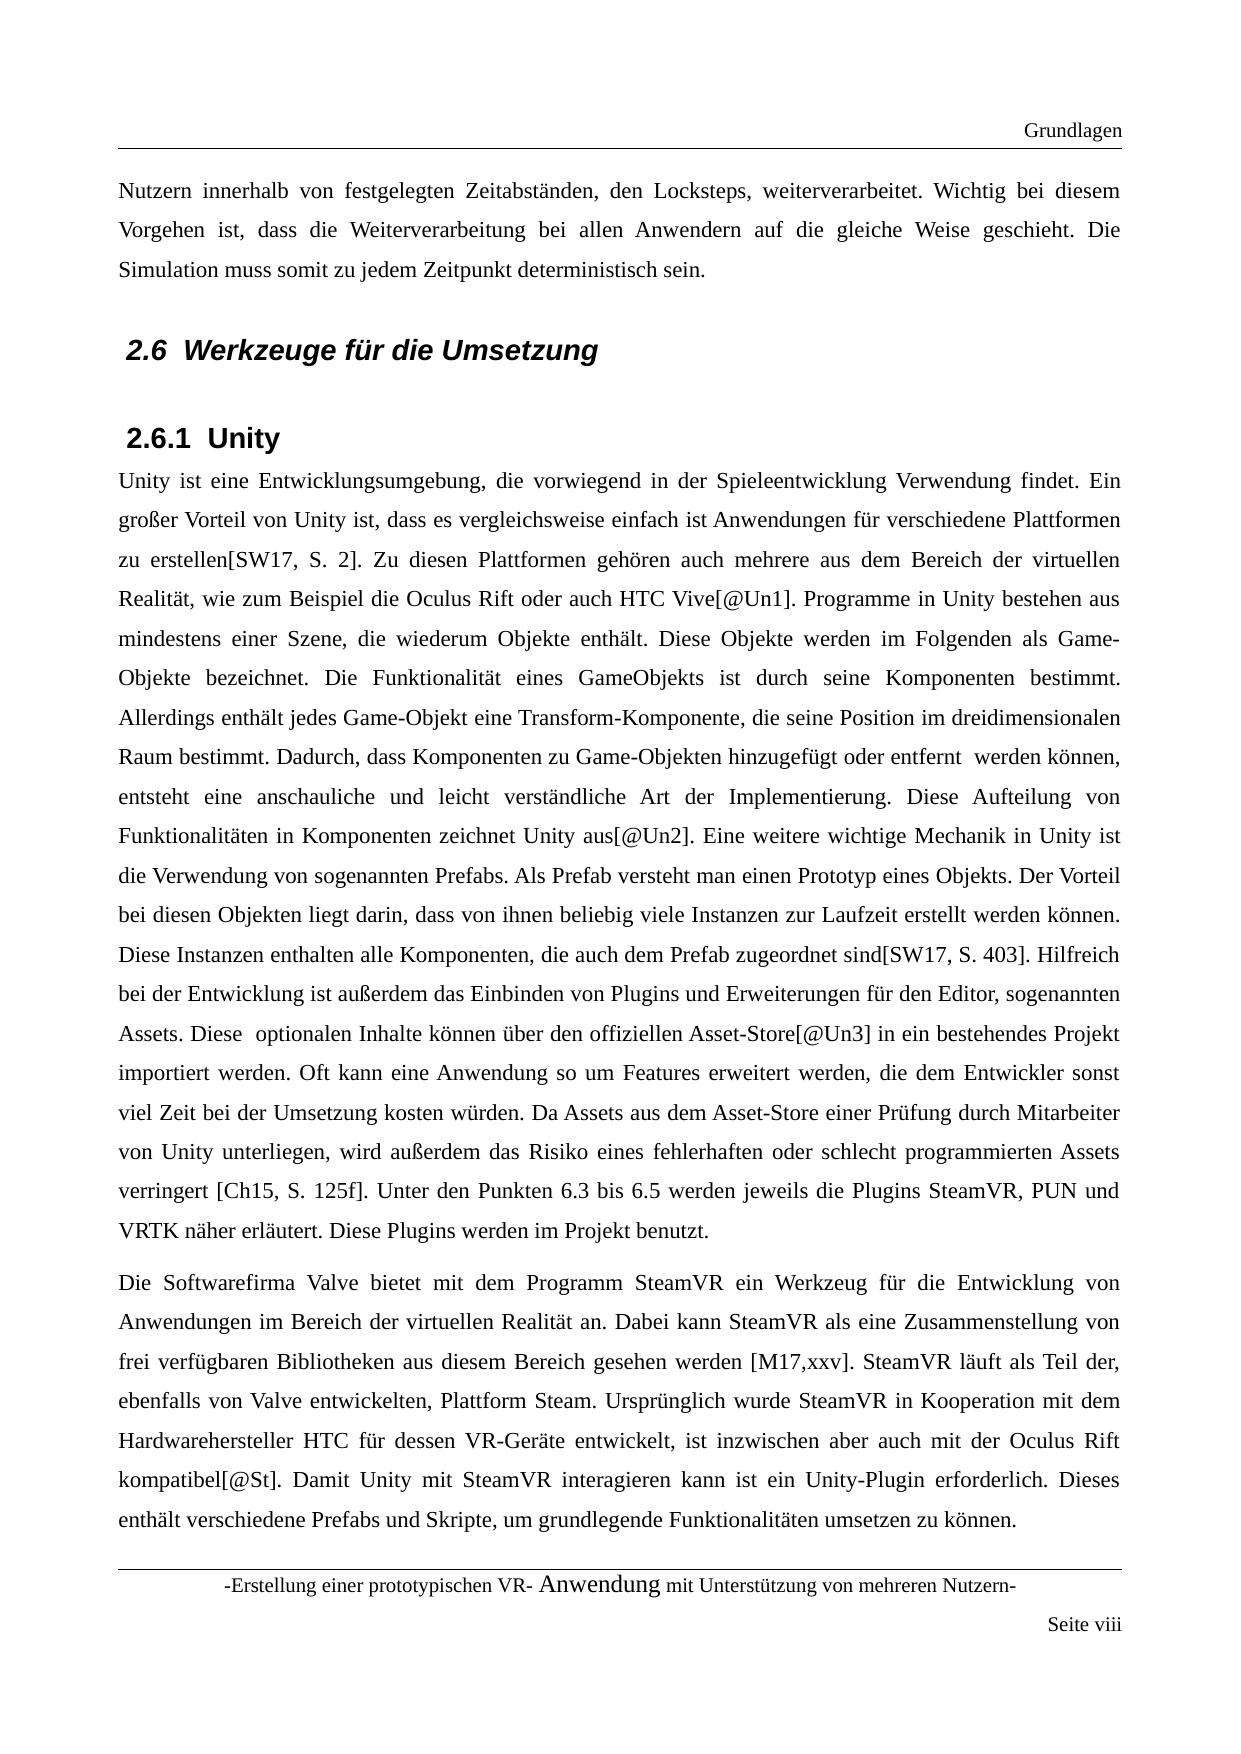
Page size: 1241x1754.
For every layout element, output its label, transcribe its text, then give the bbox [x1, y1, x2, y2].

text Die Softwarefirma Valve bietet mit dem Programm SteamVR ein Werkzeug für die Entwicklung von Anwendungen im Bereich der virtuellen Realität an. Dabei kann SteamVR als eine Zusammenstellung von frei verfügbaren Bibliotheken aus diesem Bereich gesehen werden [M17,xxv]. SteamVR läuft als Teil der, ebenfalls von Valve entwickelten, Plattform Steam. Ursprünglich wurde SteamVR in Kooperation mit dem Hardwarehersteller HTC für dessen VR-Geräte entwickelt, ist inzwischen aber auch mit der Oculus Rift kompatibel[@St]. Damit Unity mit SteamVR interagieren kann ist ein Unity-Plugin erforderlich. Dieses enthält verschiedene Prefabs und Skripte, um grundlegende Funktionalitäten umsetzen zu können. [118, 1269, 1122, 1532]
text Nutzern innerhalb von festgelegten Zeitabständen, den Locksteps, weiterverarbeitet. Wichtig bei diesem Vorgehen ist, dass die Weiterverarbeitung bei allen Anwendern auf die gleiche Weise geschieht. Die Simulation muss somit zu jedem Zeitpunkt deterministisch sein. [118, 177, 1122, 282]
subtitle Unity [118, 421, 1122, 454]
subtitle Werkzeuge für die Umsetzung [118, 333, 1122, 367]
text Unity ist eine Entwicklungsumgebung, die vorwiegend in der Spieleentwicklung Verwendung findet. Ein großer Vorteil von Unity ist, dass es vergleichsweise einfach ist Anwendungen für verschiedene Plattformen zu erstellen[SW17, S. 2]. Zu diesen Plattformen gehören auch mehrere aus dem Bereich der virtuellen Realität, wie zum Beispiel die Oculus Rift oder auch HTC Vive[@Un1]. Programme in Unity bestehen aus mindestens einer Szene, die wiederum Objekte enthält. Diese Objekte werden im Folgenden als Game-Objekte bezeichnet. Die Funktionalität eines GameObjekts ist durch seine Komponenten bestimmt. Allerdings enthält jedes Game-Objekt eine Transform-Komponente, die seine Position im dreidimensionalen Raum bestimmt. Dadurch, dass Komponenten zu Game-Objekten hinzugefügt oder entfernt werden können, entsteht eine anschauliche und leicht verständliche Art der Implementierung. Diese Aufteilung von Funktionalitäten in Komponenten zeichnet Unity aus[@Un2]. Eine weitere wichtige Mechanik in Unity ist die Verwendung von sogenannten Prefabs. Als Prefab versteht man einen Prototyp eines Objekts. Der Vorteil bei diesen Objekten liegt darin, dass von ihnen beliebig viele Instanzen zur Laufzeit erstellt werden können. Diese Instanzen enthalten alle Komponenten, die auch dem Prefab zugeordnet sind[SW17, S. 403]. Hilfreich bei der Entwicklung ist außerdem das Einbinden von Plugins und Erweiterungen für den Editor, sogenannten Assets. Diese optionalen Inhalte können über den offiziellen Asset-Store[@Un3] in ein bestehendes Projekt importiert werden. Oft kann eine Anwendung so um Features erweitert werden, die dem Entwickler sonst viel Zeit bei der Umsetzung kosten würden. Da Assets aus dem Asset-Store einer Prüfung durch Mitarbeiter von Unity unterliegen, wird außerdem das Risiko eines fehlerhaften oder schlecht programmierten Assets verringert [Ch15, S. 125f]. Unter den Punkten 6.3 bis 6.5 werden jeweils die Plugins SteamVR, PUN und VRTK näher erläutert. Diese Plugins werden im Projekt benutzt. [118, 467, 1122, 1243]
